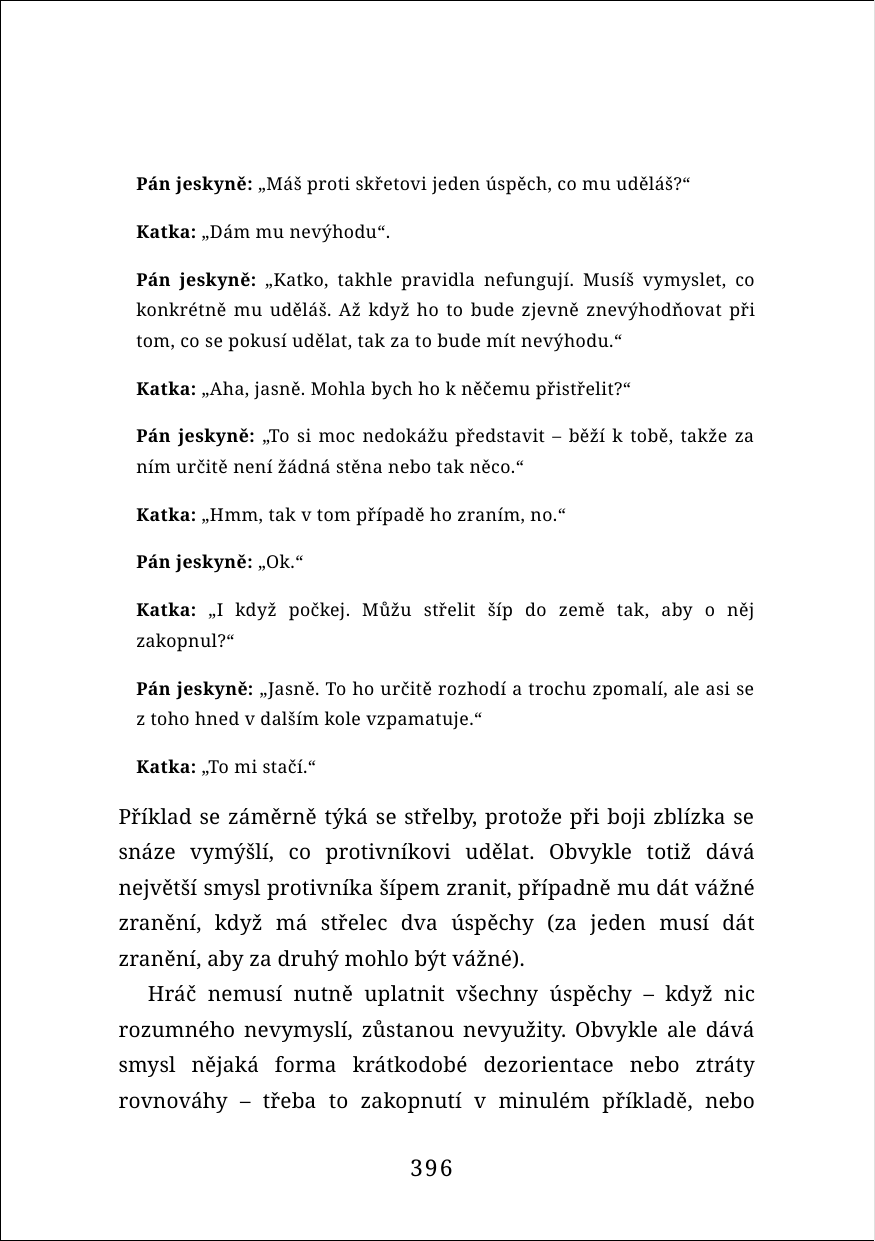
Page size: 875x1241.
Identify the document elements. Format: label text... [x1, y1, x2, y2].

text Příklad se záměrně týká se střelby, protože při boji zblízka se snáze vymýšlí, co protivníkovi udělat. Obvykle totiž dává největší smysl protivníka šípem zranit, případně mu dát vážné zranění, když má střelec dva úspěchy (za jeden musí dát zranění, aby za druhý mohlo být vážné). Hráč nemusí nutně uplatnit všechny úspěchy – když nic rozumného nevymyslí, zůstanou nevyužity. Obvykle ale dává smysl nějaká forma krátkodobé dezorientace nebo ztráty rovnováhy – třeba to zakopnutí v minulém příkladě, nebo [118, 802, 756, 1114]
text Katka: „Hmm, tak v tom případě ho zraním, no.“ [136, 502, 756, 526]
text Katka: „To mi stačí.“ [136, 754, 756, 778]
text Pán jeskyně: „Jasně. To ho určitě rozhodí a trochu zpomalí, ale asi se z toho hned v dalším kole vzpamatuje.“ [136, 676, 756, 730]
text Pán jeskyně: „Katko, takhle pravidla nefungují. Musíš vymyslet, co konkrétně mu uděláš. Až když ho to bude zjevně znevýhodňovat při tom, co se pokusí udělat, tak za to bude mít nevýhodu.“ [136, 268, 756, 352]
text Pán jeskyně: „Máš proti skřetovi jeden úspěch, co mu uděláš?“ [136, 172, 756, 196]
text Pán jeskyně: „Ok.“ [136, 550, 756, 574]
text Katka: „Aha, jasně. Mohla bych ho k něčemu přistřelit?“ [136, 376, 756, 400]
text Katka: „Dám mu nevýhodu“. [136, 220, 756, 244]
text Katka: „I když počkej. Můžu střelit šíp do země tak, aby o něj zakopnul?“ [136, 598, 756, 652]
text Pán jeskyně: „To si moc nedokážu představit – běží k tobě, takže za ním určitě není žádná stěna nebo tak něco.“ [136, 424, 756, 478]
